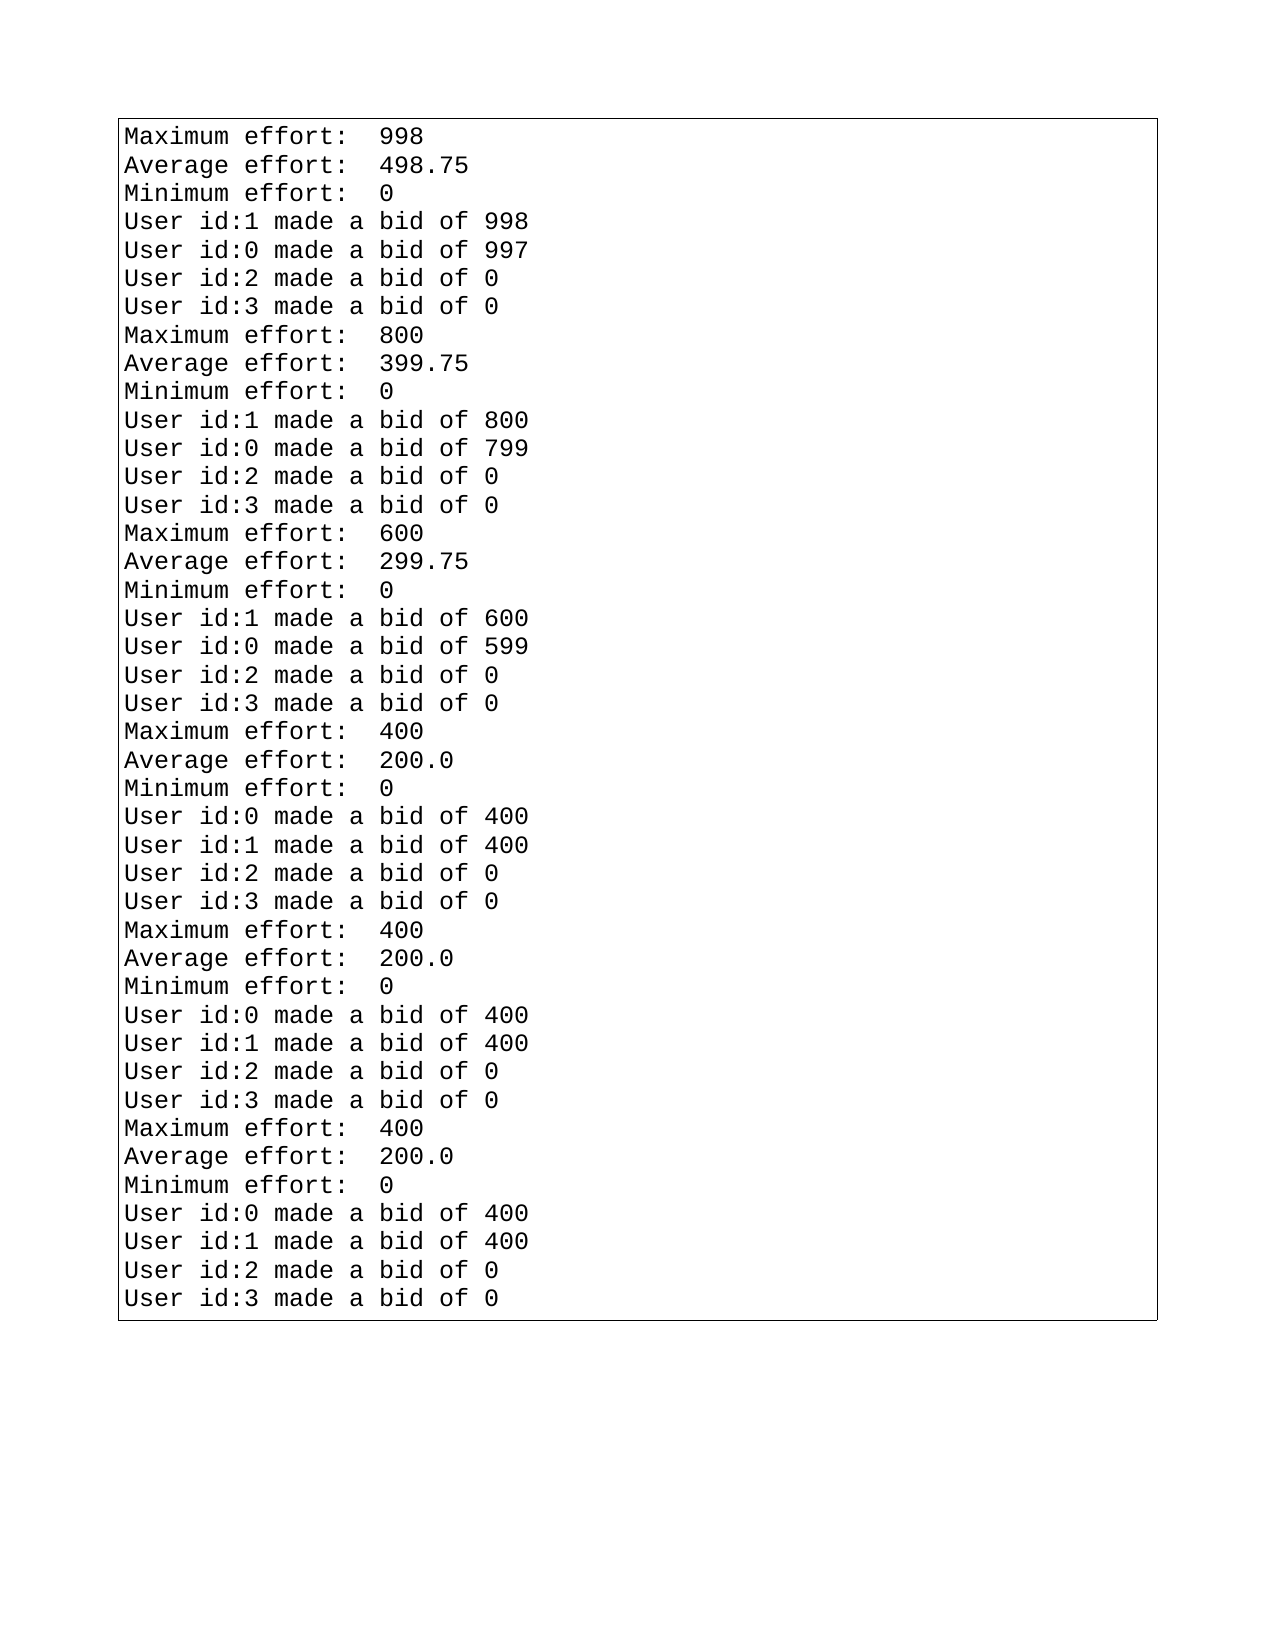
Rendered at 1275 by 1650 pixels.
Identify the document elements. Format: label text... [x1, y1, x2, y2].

table_cell Maximum effort: 998 Average effort: 498.75 Minimum effort: 0 User id:1 made a bid of 998 User id:0 made a bid of 997 User id:2 made a bid of 0 User id:3 made a bid of 0 Maximum effort: 800 Average effort: 399.75 Minimum effort: 0 User id:1 made a bid of 800 User id:0 made a bid of 799 User id:2 made a bid of 0 User id:3 made a bid of 0 Maximum effort: 600 Average effort: 299.75 Minimum effort: 0 User id:1 made a bid of 600 User id:0 made a bid of 599 User id:2 made a bid of 0 User id:3 made a bid of 0 Maximum effort: 400 Average effort: 200.0 Minimum effort: 0 User id:0 made a bid of 400 User id:1 made a bid of 400 User id:2 made a bid of 0 User id:3 made a bid of 0 Maximum effort: 400 Average effort: 200.0 Minimum effort: 0 User id:0 made a bid of 400 User id:1 made a bid of 400 User id:2 made a bid of 0 User id:3 made a bid of 0 Maximum effort: 400 Average effort: 200.0 Minimum effort: 0 User id:0 made a bid of 400 User id:1 made a bid of 400 User id:2 made a bid of 0 User id:3 made a bid of 0 [119, 119, 1157, 1320]
